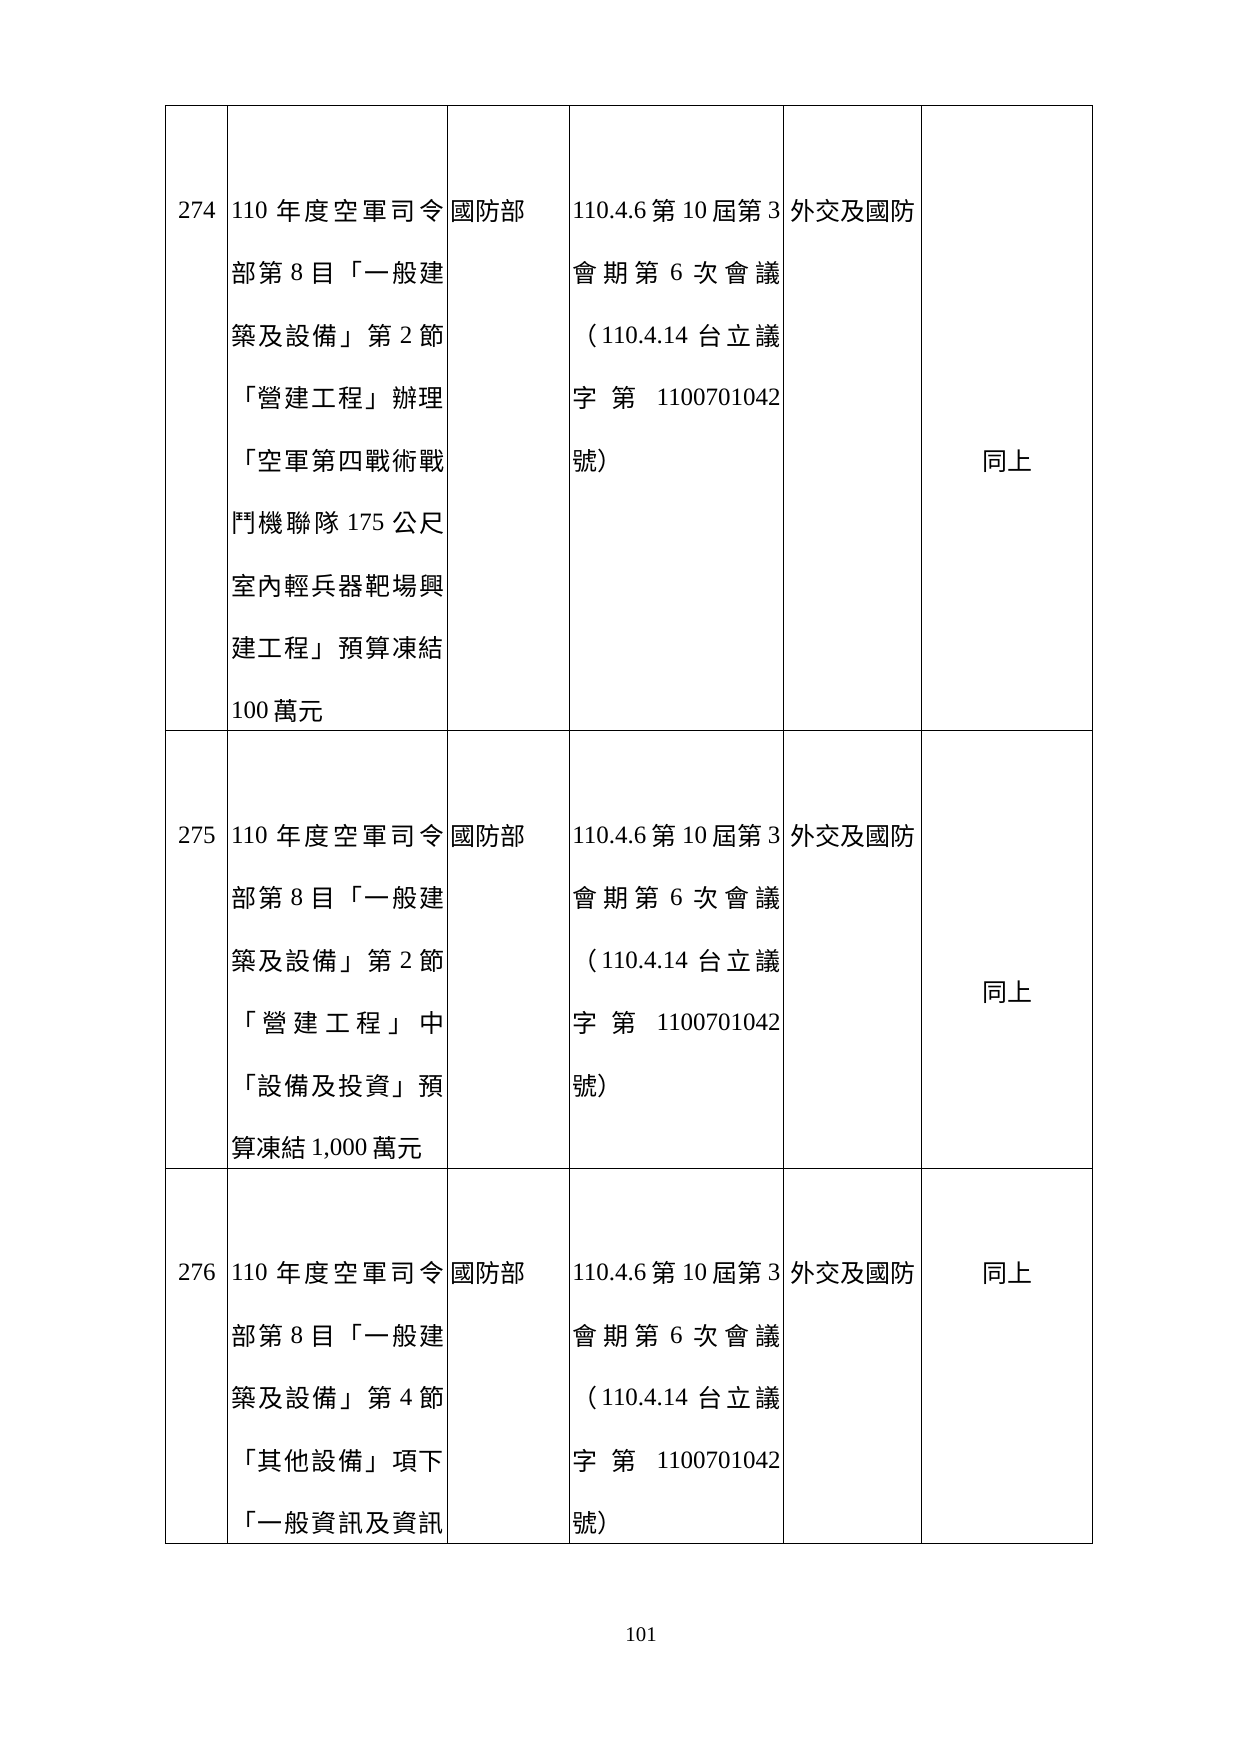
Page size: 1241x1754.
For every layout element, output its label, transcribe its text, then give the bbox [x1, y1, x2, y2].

table_cell [166, 1169, 227, 1543]
table_cell 110年度空軍司令部第8目「一般建築及設備」第4節「其他設備」項下「一般資訊及資訊 [228, 1169, 447, 1543]
table_cell [166, 106, 227, 730]
table_cell [166, 731, 227, 1168]
table_cell 110.4.6第10屆第3會期第6次會議（110.4.14台立議字第1100701042號） [570, 731, 783, 1168]
table_cell 110年度空軍司令部第8目「一般建築及設備」第2節「營建工程」中「設備及投資」預算凍結1,000萬元 [228, 731, 447, 1168]
table_cell 外交及國防 [784, 731, 921, 1168]
table_cell 110.4.6第10屆第3會期第6次會議（110.4.14台立議字第1100701042號） [570, 106, 783, 730]
table_cell 外交及國防 [784, 1169, 921, 1543]
table_cell 國防部 [448, 731, 569, 1168]
table_cell 同上 [922, 106, 1092, 730]
table_cell 國防部 [448, 1169, 569, 1543]
table_cell 國防部 [448, 106, 569, 730]
table_cell 110年度空軍司令部第8目「一般建築及設備」第2節「營建工程」辦理「空軍第四戰術戰鬥機聯隊175公尺室內輕兵器靶場興建工程」預算凍結100萬元 [228, 106, 447, 730]
table_cell 外交及國防 [784, 106, 921, 730]
table_cell 110.4.6第10屆第3會期第6次會議（110.4.14台立議字第1100701042號） [570, 1169, 783, 1543]
table_cell 同上 [922, 1169, 1092, 1543]
table_cell 同上 [922, 731, 1092, 1168]
